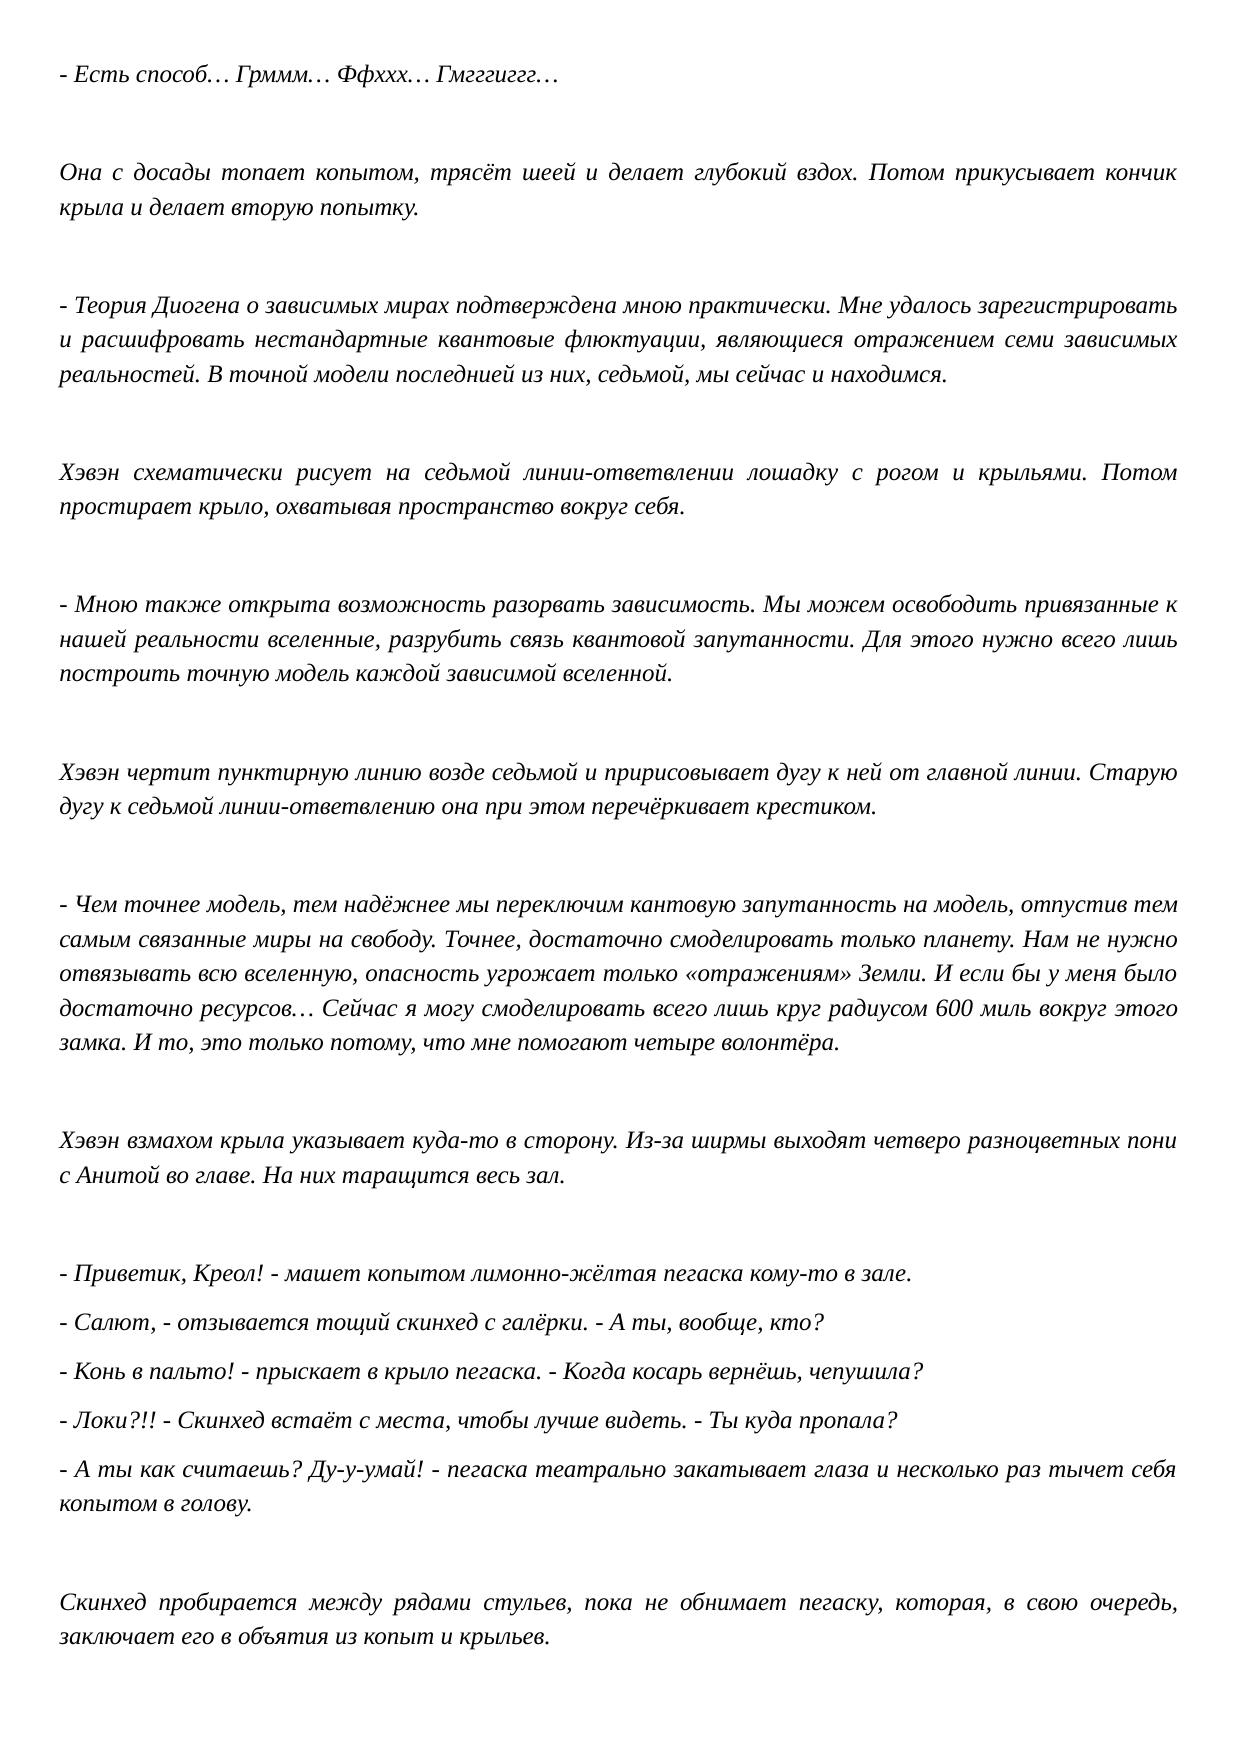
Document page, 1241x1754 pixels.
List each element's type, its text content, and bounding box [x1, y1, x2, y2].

text - Конь в пальто! - прыскает в крыло пегаска. - Когда косарь вернёшь, чепушила? [59, 1356, 1181, 1385]
text - Локи?!! - Скинхед встаёт с места, чтобы лучше видеть. - Ты куда пропала? [59, 1405, 1181, 1434]
text - Есть способ… Грммм… Ффххх… Гмгггиггг… [59, 59, 1181, 88]
text - Чем точнее модель, тем надёжнее мы переключим кантовую запутанность на модель, отпустив тем самым связанные миры на свободу. Точнее, достаточно смоделировать только планету. Нам не нужно отвязывать всю вселенную, опасность угрожает только «отражениям» Земли. И если бы у меня было достаточно ресурсов… Сейчас я могу смоделировать всего лишь круг радиусом 600 миль вокруг этого замка. И то, это только потому, что мне помогают четыре волонтёра. [59, 889, 1181, 1056]
text - Теория Диогена о зависимых мирах подтверждена мною практически. Мне удалось зарегистрировать и расшифровать нестандартные квантовые флюктуации, являющиеся отражением семи зависимых реальностей. В точной модели последнией из них, седьмой, мы сейчас и находимся. [59, 290, 1181, 387]
text Хэвэн схематически рисует на седьмой линии-ответвлении лошадку с рогом и крыльями. Потом простирает крыло, охватывая пространство вокруг себя. [59, 457, 1181, 520]
text Скинхед пробирается между рядами стульев, пока не обнимает пегаску, которая, в свою очередь, заключает его в объятия из копыт и крыльев. [59, 1587, 1181, 1650]
text - А ты как считаешь? Ду-у-умай! - пегаска театрально закатывает глаза и несколько раз тычет себя копытом в голову. [59, 1454, 1181, 1517]
text - Мною также открыта возможность разорвать зависимость. Мы можем освободить привязанные к нашей реальности вселенные, разрубить связь квантовой запутанности. Для этого нужно всего лишь построить точную модель каждой зависимой вселенной. [59, 589, 1181, 687]
text Она с досады топает копытом, трясёт шеей и делает глубокий вздох. Потом прикусывает кончик крыла и делает вторую попытку. [59, 157, 1181, 220]
text - Салют, - отзывается тощий скинхед с галёрки. - А ты, вообще, кто? [59, 1307, 1181, 1336]
text Хэвэн чертит пунктирную линию возде седьмой и пририсовывает дугу к ней от главной линии. Старую дугу к седьмой линии-ответвлению она при этом перечёркивает крестиком. [59, 757, 1181, 820]
text Хэвэн взмахом крыла указывает куда-то в сторону. Из-за ширмы выходят четверо разноцветных пони с Анитой во главе. На них таращится весь зал. [59, 1125, 1181, 1188]
text - Приветик, Креол! - машет копытом лимонно-жёлтая пегаска кому-то в зале. [59, 1258, 1181, 1287]
